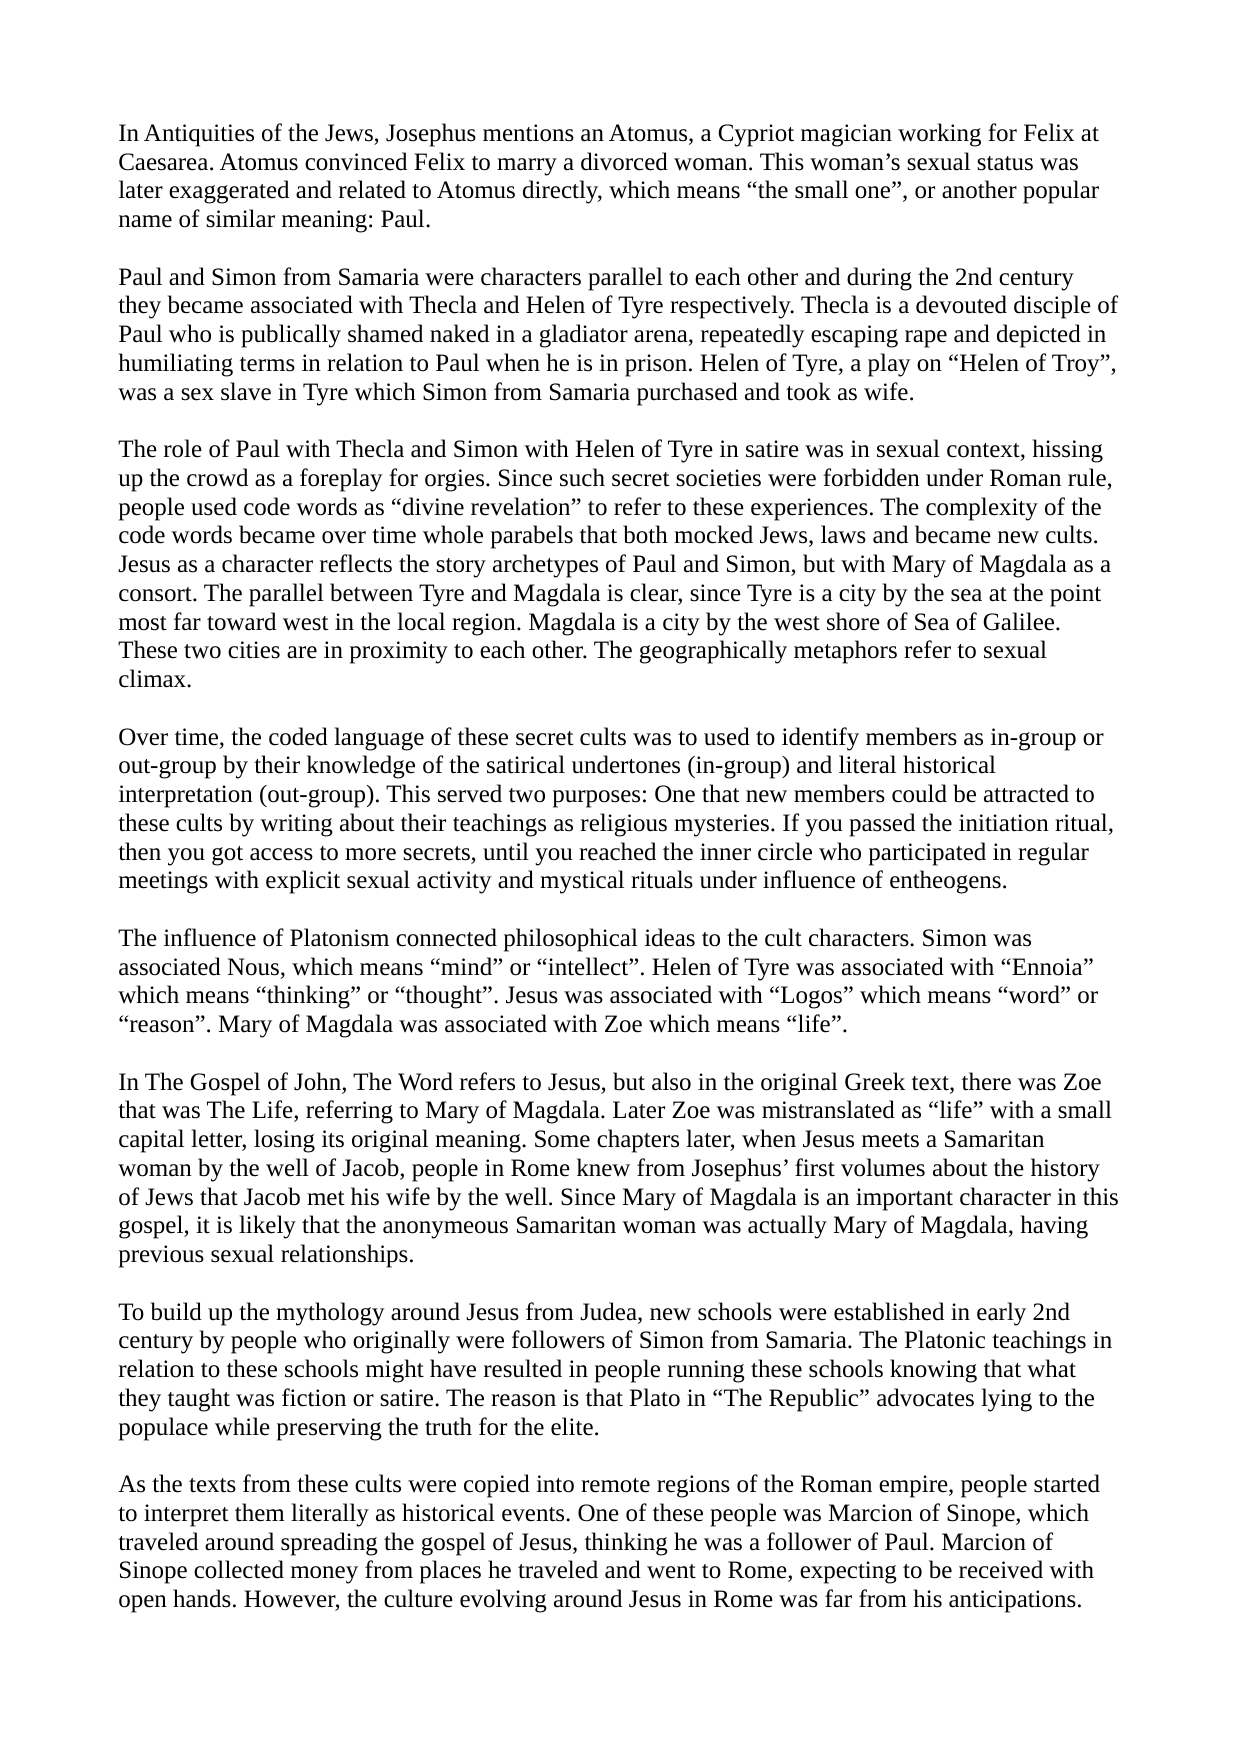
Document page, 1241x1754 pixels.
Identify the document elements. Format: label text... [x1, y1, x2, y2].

text The influence of Platonism connected philosophical ideas to the cult characters. Simon was associated Nous, which means “mind” or “intellect”. Helen of Tyre was associated with “Ennoia” which means “thinking” or “thought”. Jesus was associated with “Logos” which means “word” or “reason”. Mary of Magdala was associated with Zoe which means “life”. [118, 923, 1122, 1038]
text Jesus as a character reflects the story archetypes of Paul and Simon, but with Mary of Magdala as a consort. The parallel between Tyre and Magdala is clear, since Tyre is a city by the sea at the point most far toward west in the local region. Magdala is a city by the west shore of Sea of Galilee. These two cities are in proximity to each other. The geographically metaphors refer to sexual climax. [118, 549, 1122, 693]
text To build up the mythology around Jesus from Judea, new schools were established in early 2nd century by people who originally were followers of Simon from Samaria. The Platonic teachings in relation to these schools might have resulted in people running these schools knowing that what they taught was fiction or satire. The reason is that Plato in “The Republic” advocates lying to the populace while preserving the truth for the elite. [118, 1297, 1122, 1441]
text The role of Paul with Thecla and Simon with Helen of Tyre in satire was in sexual context, hissing up the crowd as a foreplay for orgies. Since such secret societies were forbidden under Roman rule, people used code words as “divine revelation” to refer to these experiences. The complexity of the code words became over time whole parabels that both mocked Jews, laws and became new cults. [118, 434, 1122, 549]
text In Antiquities of the Jews, Josephus mentions an Atomus, a Cypriot magician working for Felix at Caesarea. Atomus convinced Felix to marry a divorced woman. This woman’s sexual status was later exaggerated and related to Atomus directly, which means “the small one”, or another popular name of similar meaning: Paul. [118, 118, 1122, 233]
text Over time, the coded language of these secret cults was to used to identify members as in-group or out-group by their knowledge of the satirical undertones (in-group) and literal historical interpretation (out-group). This served two purposes: One that new members could be attracted to these cults by writing about their teachings as religious mysteries. If you passed the initiation ritual, then you got access to more secrets, until you reached the inner circle who participated in regular meetings with explicit sexual activity and mystical rituals under influence of entheogens. [118, 722, 1122, 894]
text In The Gospel of John, The Word refers to Jesus, but also in the original Greek text, there was Zoe that was The Life, referring to Mary of Magdala. Later Zoe was mistranslated as “life” with a small capital letter, losing its original meaning. Some chapters later, when Jesus meets a Samaritan woman by the well of Jacob, people in Rome knew from Josephus’ first volumes about the history of Jews that Jacob met his wife by the well. Since Mary of Magdala is an important character in this gospel, it is likely that the anonymeous Samaritan woman was actually Mary of Magdala, having previous sexual relationships. [118, 1067, 1122, 1268]
text As the texts from these cults were copied into remote regions of the Roman empire, people started to interpret them literally as historical events. One of these people was Marcion of Sinope, which traveled around spreading the gospel of Jesus, thinking he was a follower of Paul. Marcion of Sinope collected money from places he traveled and went to Rome, expecting to be received with open hands. However, the culture evolving around Jesus in Rome was far from his anticipations. [118, 1469, 1122, 1613]
text Paul and Simon from Samaria were characters parallel to each other and during the 2nd century they became associated with Thecla and Helen of Tyre respectively. Thecla is a devouted disciple of Paul who is publically shamed naked in a gladiator arena, repeatedly escaping rape and depicted in humiliating terms in relation to Paul when he is in prison. Helen of Tyre, a play on “Helen of Troy”, was a sex slave in Tyre which Simon from Samaria purchased and took as wife. [118, 262, 1122, 406]
